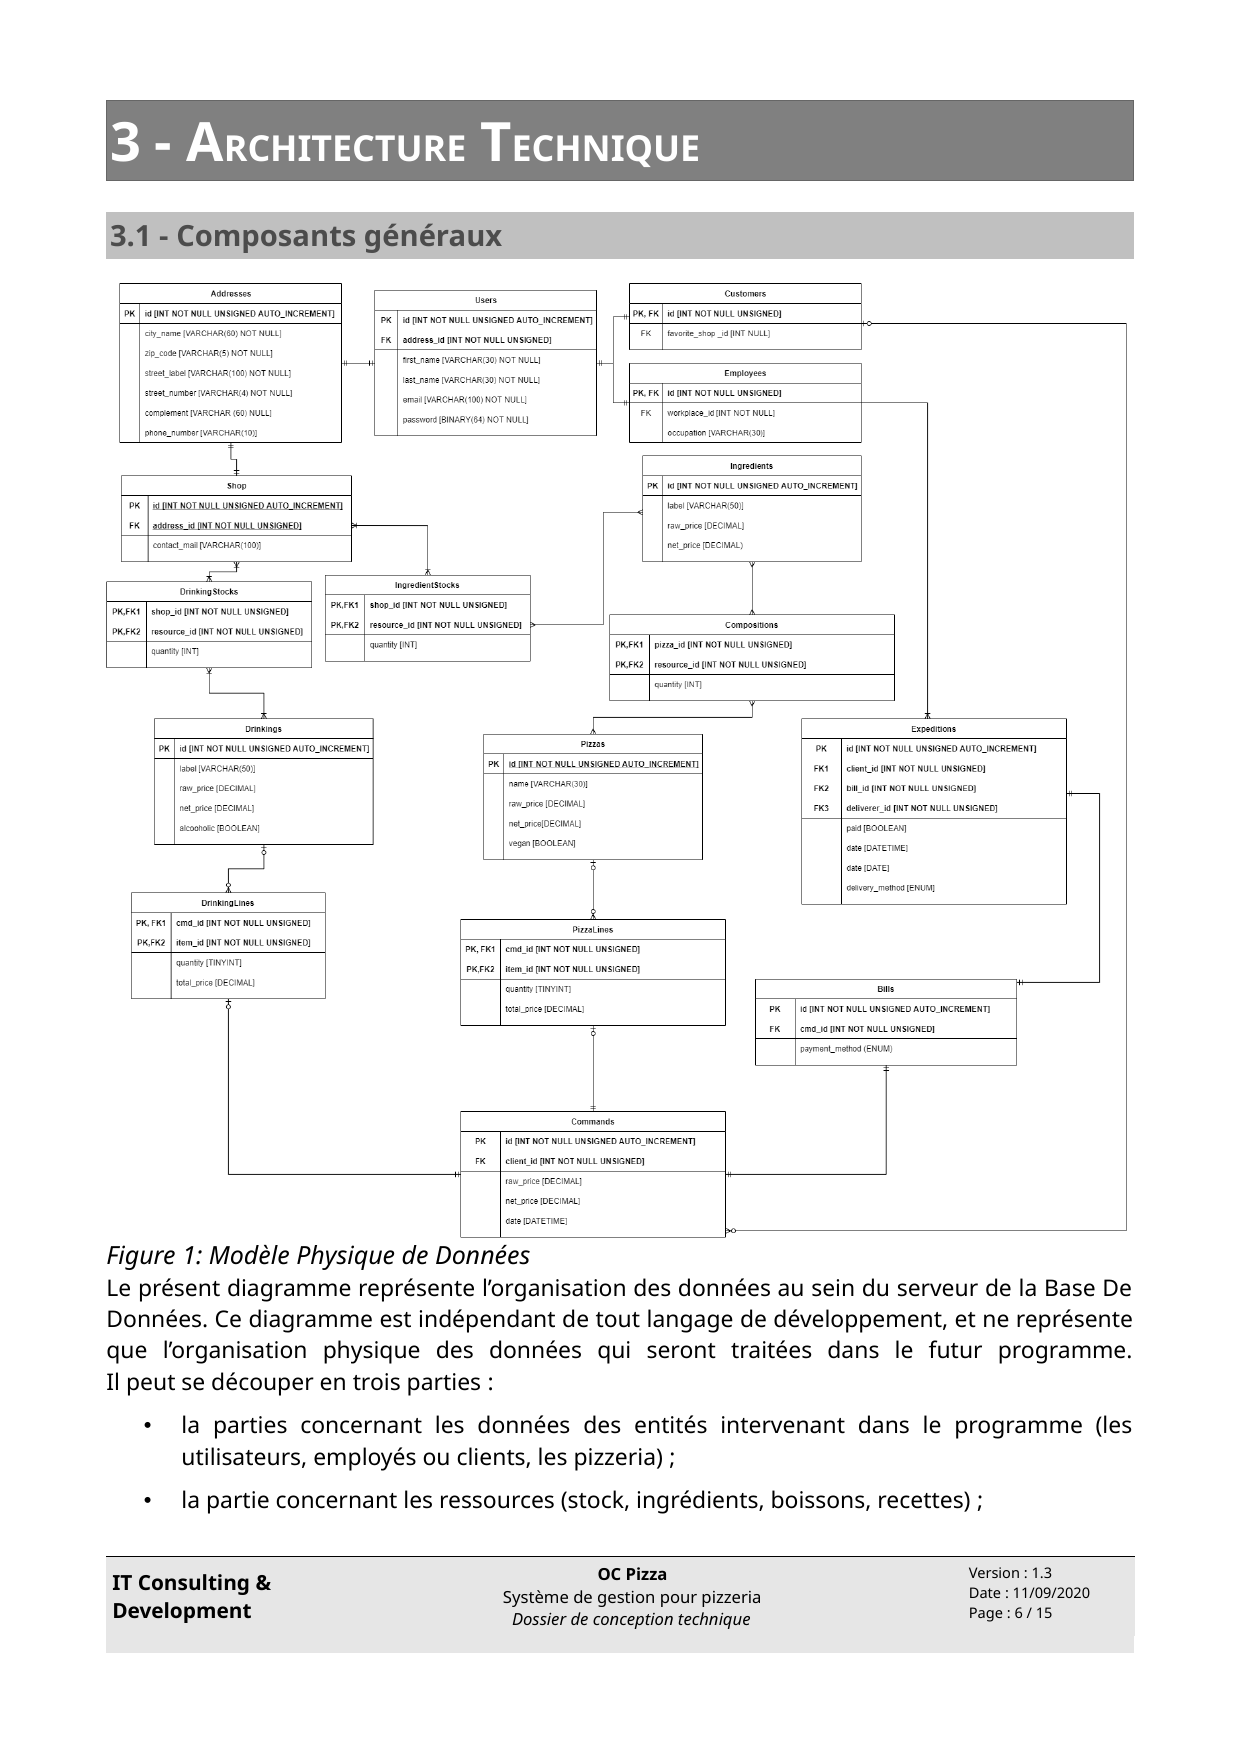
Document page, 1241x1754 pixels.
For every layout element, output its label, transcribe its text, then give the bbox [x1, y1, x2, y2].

text Le présent diagramme représente l’organisation des données au sein du serveur de la Base De Données. Ce diagramme est indépendant de tout langage de développement, et ne représente que l’organisation physique des données qui seront traitées dans le futur programme. Il peut se découper en trois parties : [106, 1272, 1134, 1397]
text Figure 1: Modèle Physique de Données [106, 1238, 1134, 1272]
picture [106, 283, 1134, 1238]
subtitle Architecture Technique [107, 101, 1133, 180]
text [106, 271, 1134, 283]
list la partie concernant les ressources (stock, ingrédients, boissons, recettes) ; [144, 1484, 1134, 1516]
list la parties concernant les données des entités intervenant dans le programme (les utilisateurs, employés ou clients, les pizzeria) ; [144, 1409, 1134, 1472]
subtitle Composants généraux [107, 213, 1133, 258]
